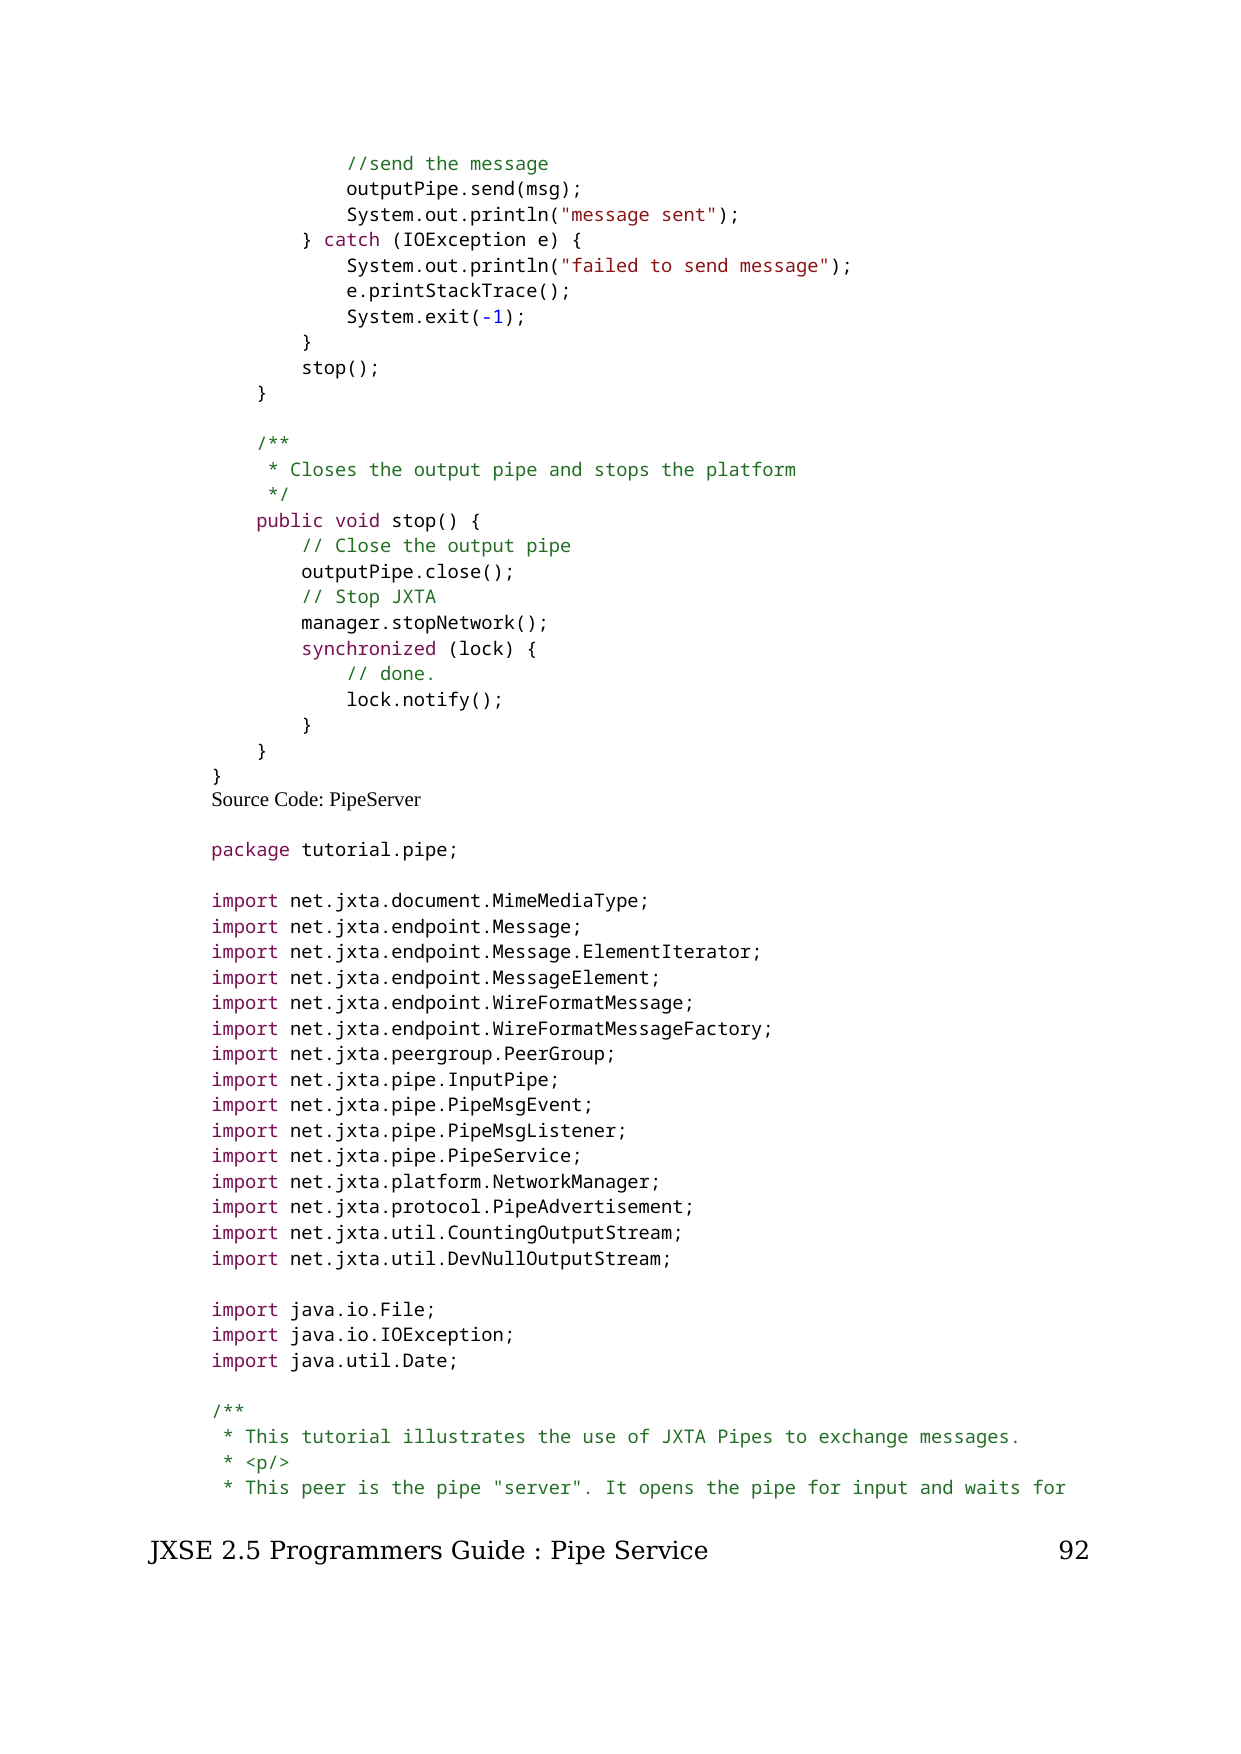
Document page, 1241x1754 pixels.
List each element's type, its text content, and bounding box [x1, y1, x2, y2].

text //send the message [211, 150, 1240, 176]
text Source Code: PipeServer [211, 788, 1240, 811]
text import net.jxta.pipe.PipeMsgListener; [211, 1117, 1240, 1143]
text manager.stopNetwork(); [211, 609, 1240, 635]
text import java.util.Date; [211, 1347, 1240, 1372]
text // Close the output pipe [211, 533, 1240, 558]
text import net.jxta.endpoint.Message; [211, 913, 1240, 939]
text import net.jxta.endpoint.Message.ElementIterator; [211, 939, 1240, 964]
text System.out.println("failed to send message"); [211, 252, 1240, 278]
text import net.jxta.pipe.PipeService; [211, 1143, 1240, 1168]
text } [211, 380, 1240, 405]
text outputPipe.send(msg); [211, 176, 1240, 201]
text public void stop() { [211, 507, 1240, 533]
text System.out.println("message sent"); [211, 201, 1240, 227]
text * This tutorial illustrates the use of JXTA Pipes to exchange messages. [211, 1423, 1240, 1449]
text import net.jxta.util.DevNullOutputStream; [211, 1245, 1240, 1270]
text import net.jxta.endpoint.WireFormatMessage; [211, 990, 1240, 1015]
text synchronized (lock) { [211, 635, 1240, 660]
text * Closes the output pipe and stops the platform [211, 456, 1240, 482]
text System.exit(-1); [211, 303, 1240, 329]
text import java.io.File; [211, 1296, 1240, 1321]
text import net.jxta.peergroup.PeerGroup; [211, 1041, 1240, 1066]
text // done. [211, 660, 1240, 686]
text import net.jxta.endpoint.MessageElement; [211, 964, 1240, 990]
text * <p/> [211, 1449, 1240, 1474]
text */ [211, 482, 1240, 507]
text package tutorial.pipe; [211, 837, 1240, 862]
text * This peer is the pipe "server". It opens the pipe for input and waits for [211, 1474, 1240, 1500]
text import net.jxta.pipe.PipeMsgEvent; [211, 1092, 1240, 1117]
text } [211, 737, 1240, 762]
text } [211, 711, 1240, 737]
text import net.jxta.pipe.InputPipe; [211, 1066, 1240, 1092]
text import java.io.IOException; [211, 1321, 1240, 1347]
text } catch (IOException e) { [211, 227, 1240, 252]
text outputPipe.close(); [211, 558, 1240, 584]
text stop(); [211, 354, 1240, 380]
text import net.jxta.util.CountingOutputStream; [211, 1219, 1240, 1245]
text // Stop JXTA [211, 584, 1240, 609]
text e.printStackTrace(); [211, 278, 1240, 303]
text } [211, 762, 1240, 788]
text import net.jxta.protocol.PipeAdvertisement; [211, 1194, 1240, 1219]
text import net.jxta.document.MimeMediaType; [211, 888, 1240, 913]
text import net.jxta.platform.NetworkManager; [211, 1168, 1240, 1194]
text import net.jxta.endpoint.WireFormatMessageFactory; [211, 1015, 1240, 1041]
text lock.notify(); [211, 686, 1240, 711]
text /** [211, 431, 1240, 456]
text } [211, 329, 1240, 354]
text /** [211, 1398, 1240, 1423]
